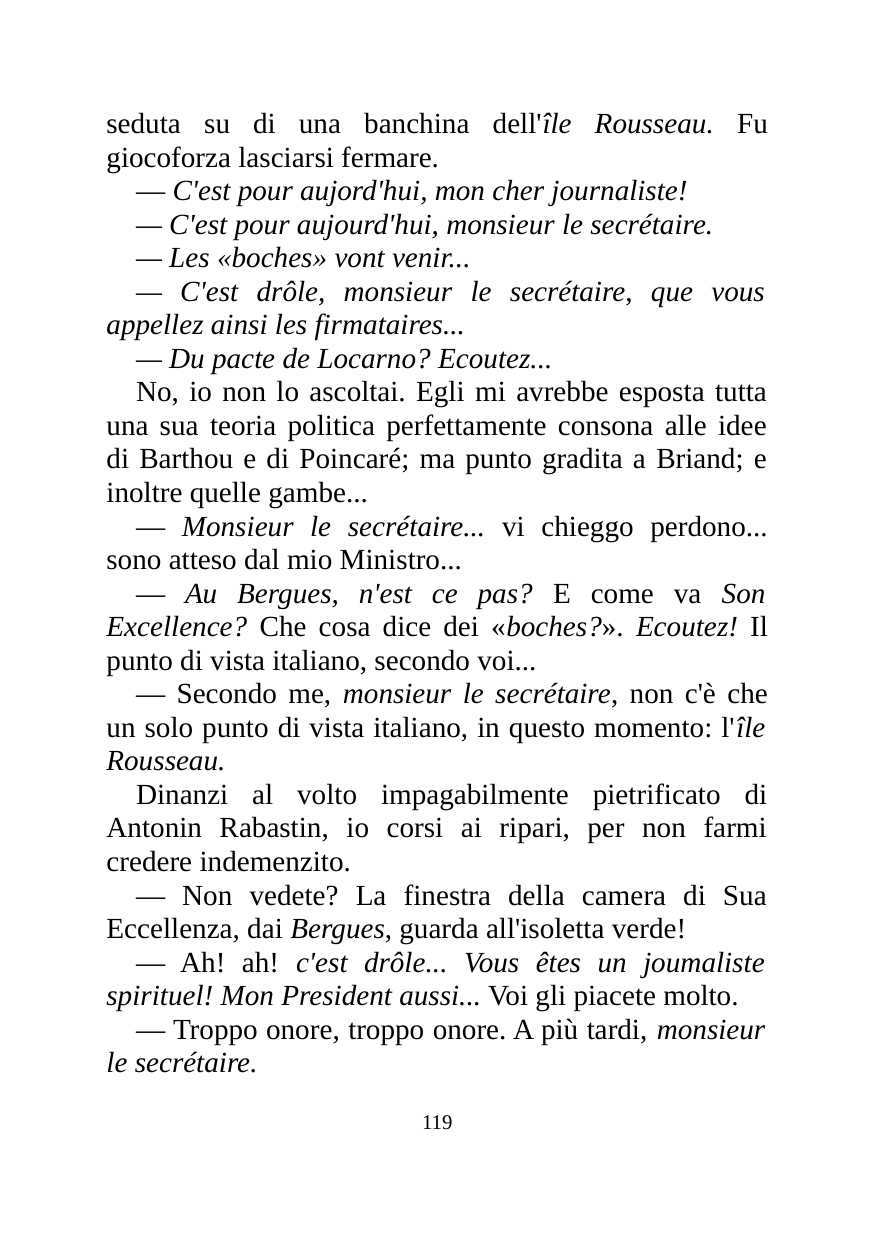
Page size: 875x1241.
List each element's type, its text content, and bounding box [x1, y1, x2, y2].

text — Non vedete? La finestra della camera di Sua Eccellenza, dai Bergues, guarda all'isoletta verde! [106, 878, 768, 945]
text — C'est pour aujord'hui, mon cher journaliste! [106, 173, 768, 207]
text — C'est drôle, monsieur le secrétaire, que vous appellez ainsi les firmataires... [106, 274, 768, 341]
text — Secondo me, monsieur le secrétaire, non c'è che un solo punto di vista italiano, in questo momento: l'île Rousseau. [106, 676, 768, 777]
text — Les «boches» vont venir... [106, 240, 768, 274]
text — Troppo onore, troppo onore. A più tardi, monsieur le secrétaire. [106, 1012, 768, 1079]
text No, io non lo ascoltai. Egli mi avrebbe esposta tutta una sua teoria politica perfettamente consona alle idee di Barthou e di Poincaré; ma punto gradita a Briand; e inoltre quelle gambe... [106, 374, 768, 509]
text — Ah! ah! c'est drôle... Vous êtes un joumaliste spirituel! Mon President aussi... Voi gli piacete molto. [106, 945, 768, 1012]
text — Au Bergues, n'est ce pas? E come va Son Excellence? Che cosa dice dei «boches?». Ecoutez! Il punto di vista italiano, secondo voi... [106, 576, 768, 676]
text — Monsieur le secrétaire... vi chieggo perdono... sono atteso dal mio Ministro... [106, 509, 768, 576]
text Dinanzi al volto impagabilmente pietrificato di Antonin Rabastin, io corsi ai ripari, per non farmi credere indemenzito. [106, 777, 768, 878]
text seduta su di una banchina dell'île Rousseau. Fu giocoforza lasciarsi fermare. [106, 106, 768, 173]
text — Du pacte de Locarno? Ecoutez... [106, 341, 768, 374]
text — C'est pour aujourd'hui, monsieur le secrétaire. [106, 207, 768, 240]
